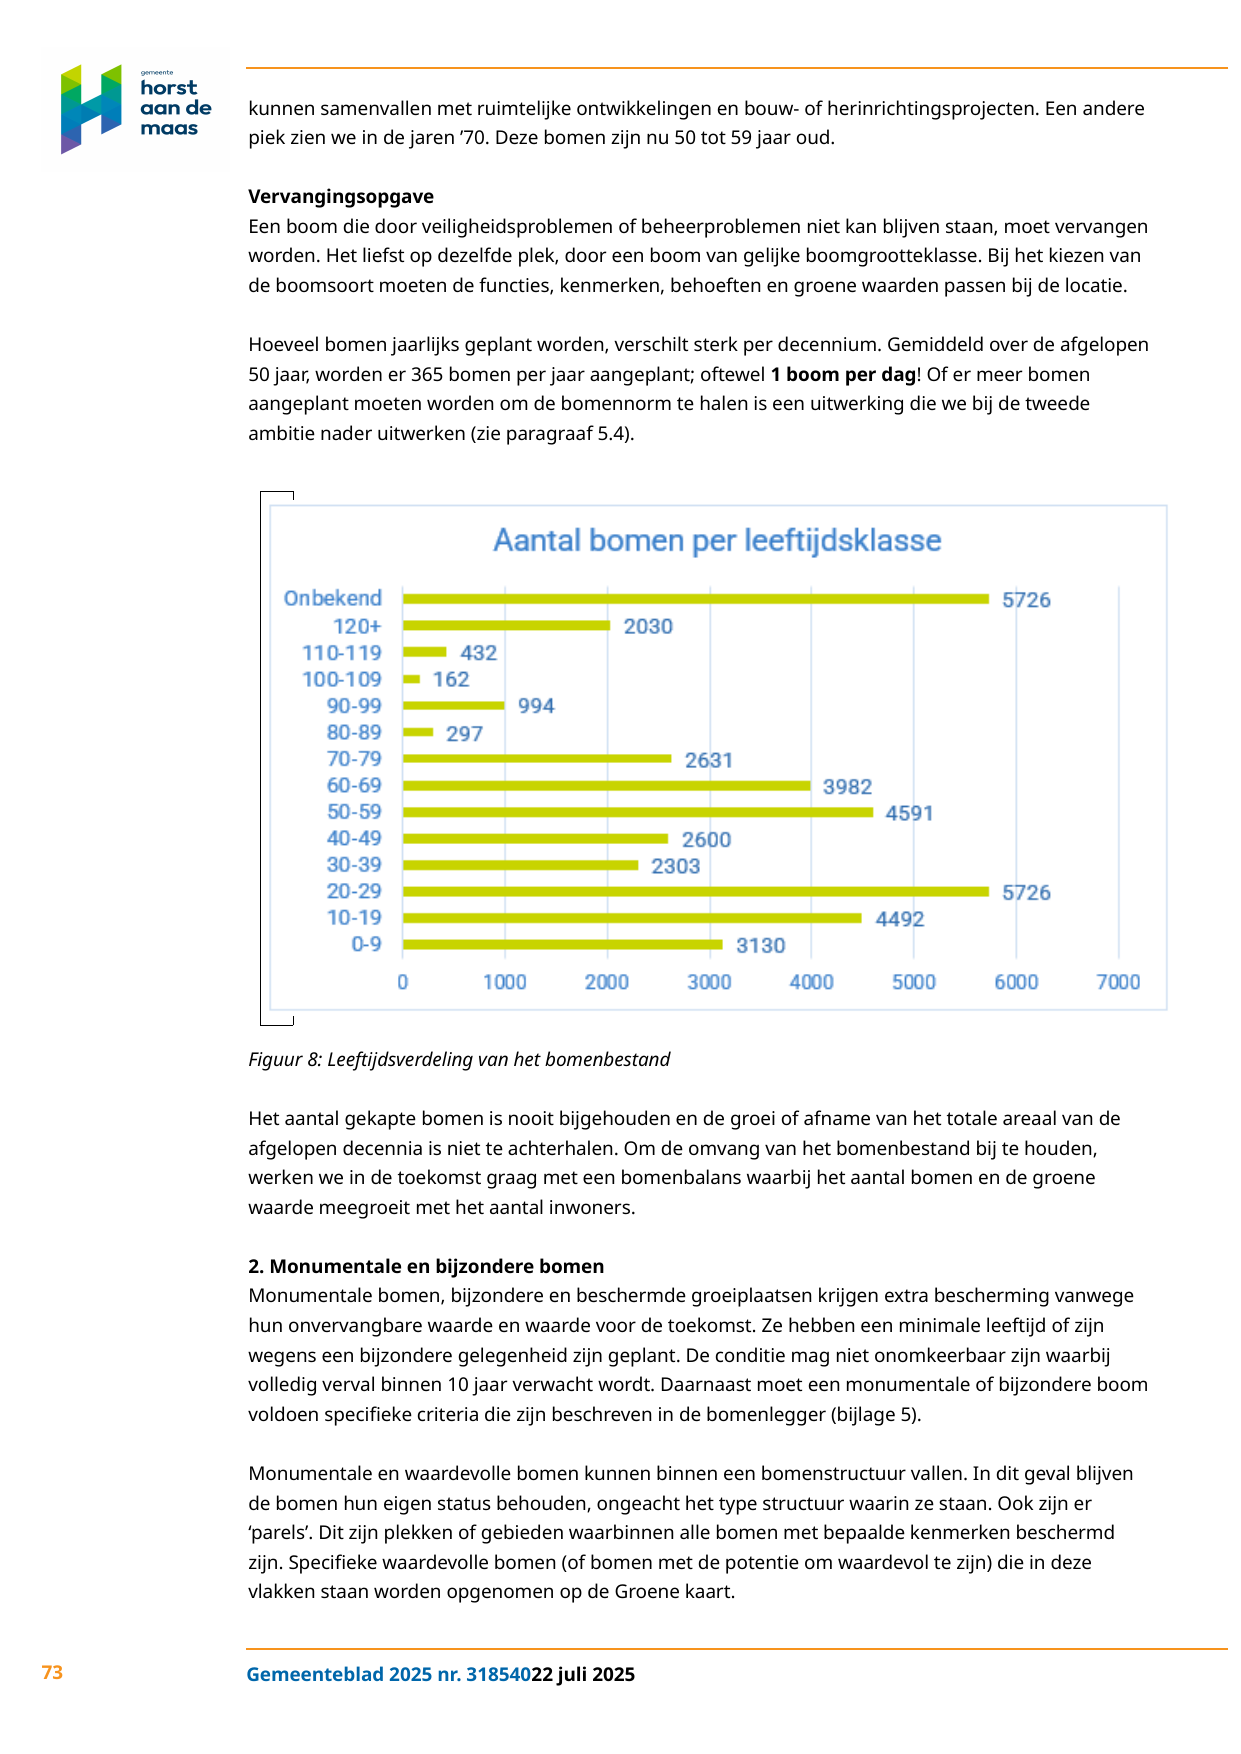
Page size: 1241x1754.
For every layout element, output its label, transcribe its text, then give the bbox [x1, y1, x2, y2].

text Vervangingsopgave [248, 183, 1152, 209]
text Figuur 8: Leeftijdsverdeling van het bomenbestand [248, 1046, 1152, 1072]
text 2. Monumentale en bijzondere bomen [248, 1253, 1152, 1279]
text kunnen samenvallen met ruimtelijke ontwikkelingen en bouw- of herinrichtingsprojecten. Een andere piek zien we in de jaren ’70. Deze bomen zijn nu 50 tot 59 jaar oud. [248, 95, 1152, 150]
text Hoeveel bomen jaarlijks geplant worden, verschilt sterk per decennium. Gemiddeld over de afgelopen 50 jaar, worden er 365 bomen per jaar aangeplant; oftewel 1 boom per dag! Of er meer bomen aangeplant moeten worden om de bomennorm te halen is een uitwerking die we bij de tweede ambitie nader uitwerken (zie paragraaf 5.4). [248, 331, 1152, 446]
text Monumentale en waardevolle bomen kunnen binnen een bomenstructuur vallen. In dit geval blijven de bomen hun eigen status behouden, ongeacht het type structuur waarin ze staan. Ook zijn er ‘parels’. Dit zijn plekken of gebieden waarbinnen alle bomen met bepaalde kenmerken beschermd zijn. Specifieke waardevolle bomen (of bomen met de potentie om waardevol te zijn) die in deze vlakken staan worden opgenomen op de Groene kaart. [248, 1460, 1152, 1604]
picture [41, 47, 231, 172]
text Het aantal gekapte bomen is nooit bijgehouden en de groei of afname van het totale areaal van de afgelopen decennia is niet te achterhalen. Om de omvang van het bomenbestand bij te houden, werken we in de toekomst graag met een bomenbalans waarbij het aantal bomen en de groene waarde meegroeit met het aantal inwoners. [248, 1105, 1152, 1219]
text Monumentale bomen, bijzondere en beschermde groeiplaatsen krijgen extra bescherming vanwege hun onvervangbare waarde en waarde voor de toekomst. Ze hebben een minimale leeftijd of zijn wegens een bijzondere gelegenheid zijn geplant. De conditie mag niet onomkeerbaar zijn waarbij volledig verval binnen 10 jaar verwacht wordt. Daarnaast moet een monumentale of bijzondere boom voldoen specifieke criteria die zijn beschreven in de bomenlegger (bijlage 5). [248, 1283, 1152, 1427]
picture [268, 500, 1173, 1016]
text Een boom die door veiligheidsproblemen of beheerproblemen niet kan blijven staan, moet vervangen worden. Het liefst op dezelfde plek, door een boom van gelijke boomgrootteklasse. Bij het kiezen van de boomsoort moeten de functies, kenmerken, behoeften en groene waarden passen bij de locatie. [248, 213, 1152, 298]
